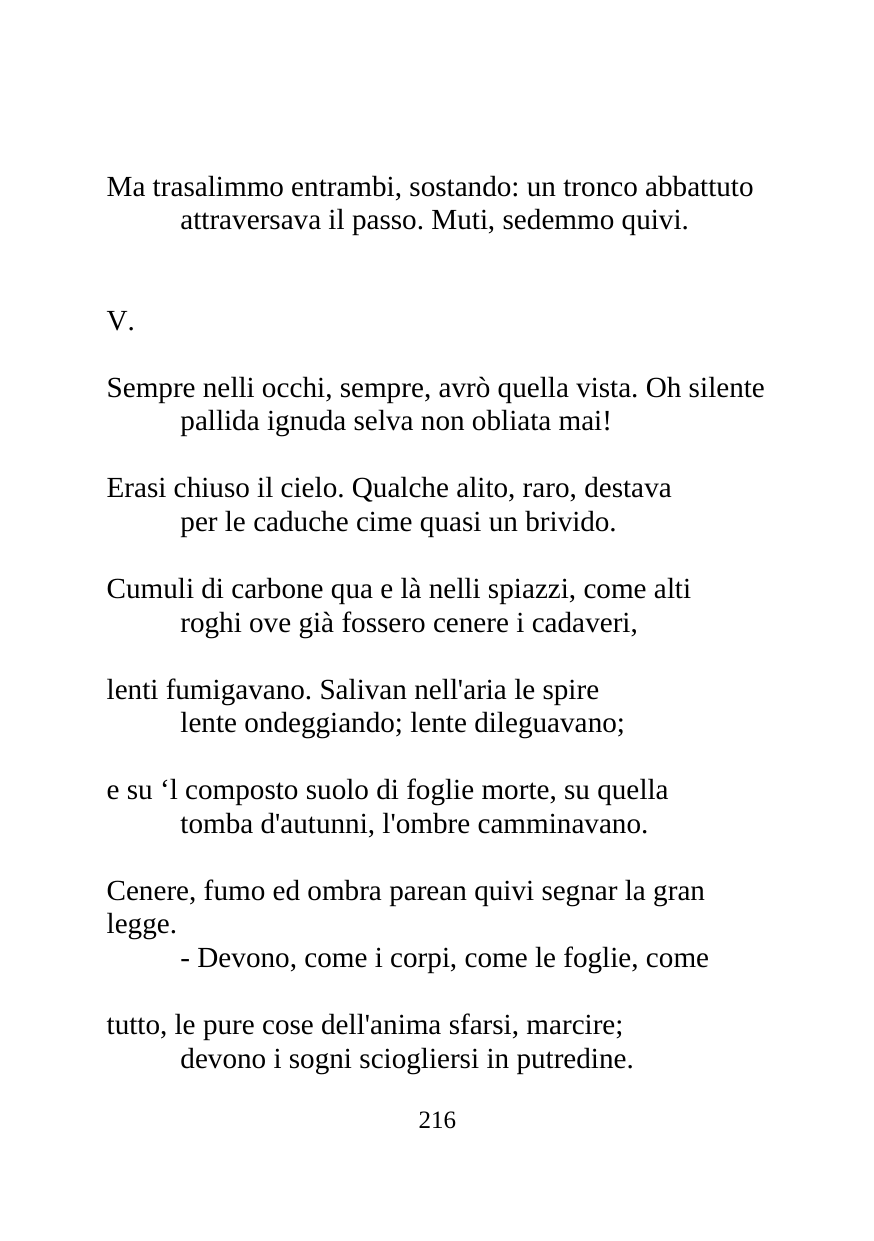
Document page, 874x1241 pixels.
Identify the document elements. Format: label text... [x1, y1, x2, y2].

text tomba d'autunni, l'ombre camminavano. [106, 806, 768, 839]
text attraversava il passo. Muti, sedemmo quivi. [106, 202, 768, 236]
text - Devono, come i corpi, come le foglie, come [106, 940, 768, 974]
text Erasi chiuso il cielo. Qualche alito, raro, destava [106, 471, 768, 504]
text Cumuli di carbone qua e là nelli spiazzi, come alti [106, 571, 768, 605]
text lente ondeggiando; lente dileguavano; [106, 705, 768, 739]
text lenti fumigavano. Salivan nell'aria le spire [106, 672, 768, 705]
text tutto, le pure cose dell'anima sfarsi, marcire; [106, 1007, 768, 1041]
text V. [106, 303, 768, 336]
text Sempre nelli occhi, sempre, avrò quella vista. Oh silente [106, 370, 768, 403]
text pallida ignuda selva non obliata mai! [106, 403, 768, 437]
text per le caduche cime quasi un brivido. [106, 504, 768, 538]
text roghi ove già fossero cenere i cadaveri, [106, 605, 768, 638]
text e su ‘l composto suolo di foglie morte, su quella [106, 772, 768, 806]
text Cenere, fumo ed ombra parean quivi segnar la gran legge. [106, 873, 768, 940]
text devono i sogni sciogliersi in putredine. [106, 1041, 768, 1074]
text Ma trasalimmo entrambi, sostando: un tronco abbattuto [106, 169, 768, 202]
